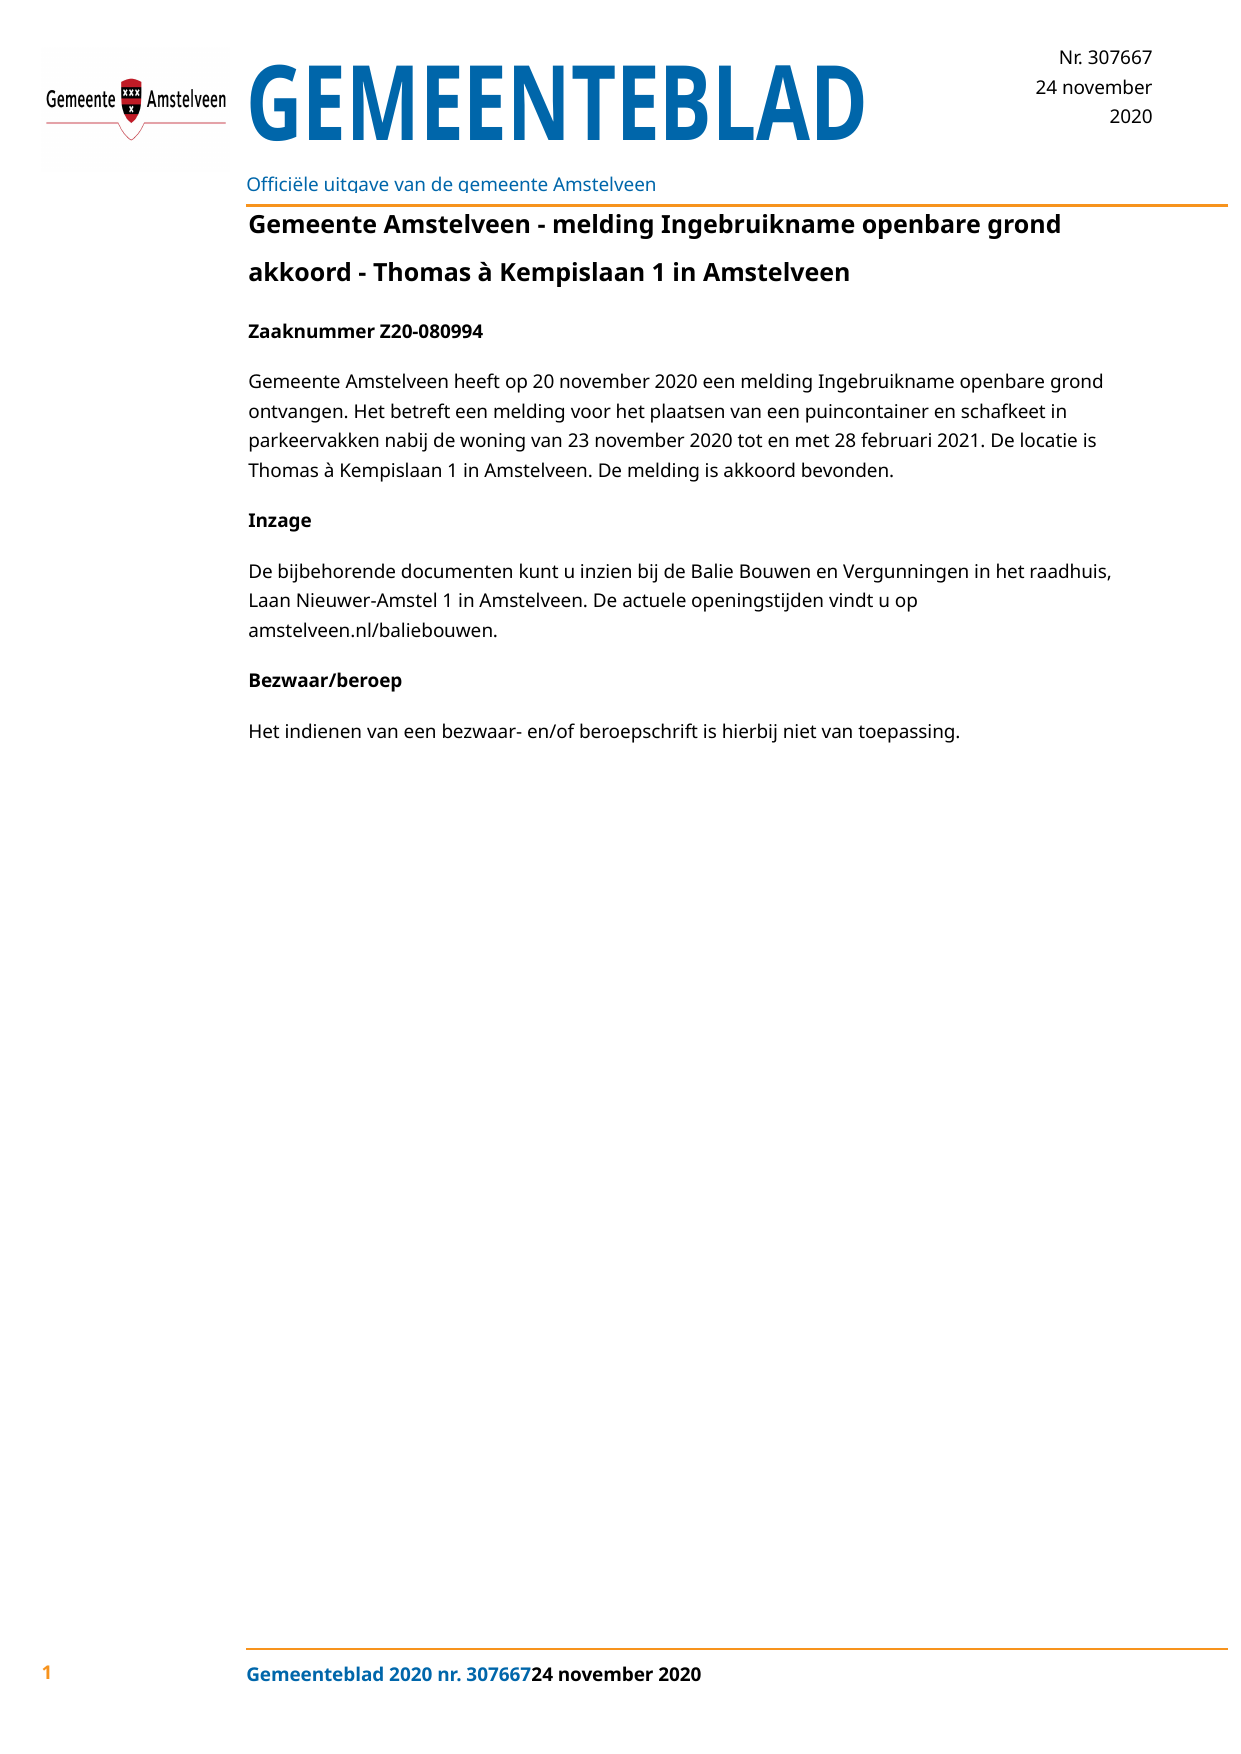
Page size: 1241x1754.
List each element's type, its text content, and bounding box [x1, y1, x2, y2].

text Zaaknummer Z20-080994 [248, 318, 1152, 344]
text De bijbehorende documenten kunt u inzien bij de Balie Bouwen en Vergunningen in het raadhuis, Laan Nieuwer-Amstel 1 in Amstelveen. De actuele openingstijden vindt u op amstelveen.nl/baliebouwen. [248, 558, 1152, 643]
picture [41, 47, 231, 172]
text Gemeente Amstelveen - melding Ingebruikname openbare grond akkoord - Thomas à Kempislaan 1 in Amstelveen [248, 207, 1152, 288]
text Het indienen van een bezwaar- en/of beroepschrift is hierbij niet van toepassing. [248, 718, 1152, 744]
text Inzage [248, 507, 1152, 533]
text Gemeente Amstelveen heeft op 20 november 2020 een melding Ingebruikname openbare grond ontvangen. Het betreft een melding voor het plaatsen van een puincontainer en schafkeet in parkeervakken nabij de woning van 23 november 2020 tot en met 28 februari 2021. De locatie is Thomas à Kempislaan 1 in Amstelveen. De melding is akkoord bevonden. [248, 368, 1152, 483]
text Bezwaar/beroep [248, 667, 1152, 693]
